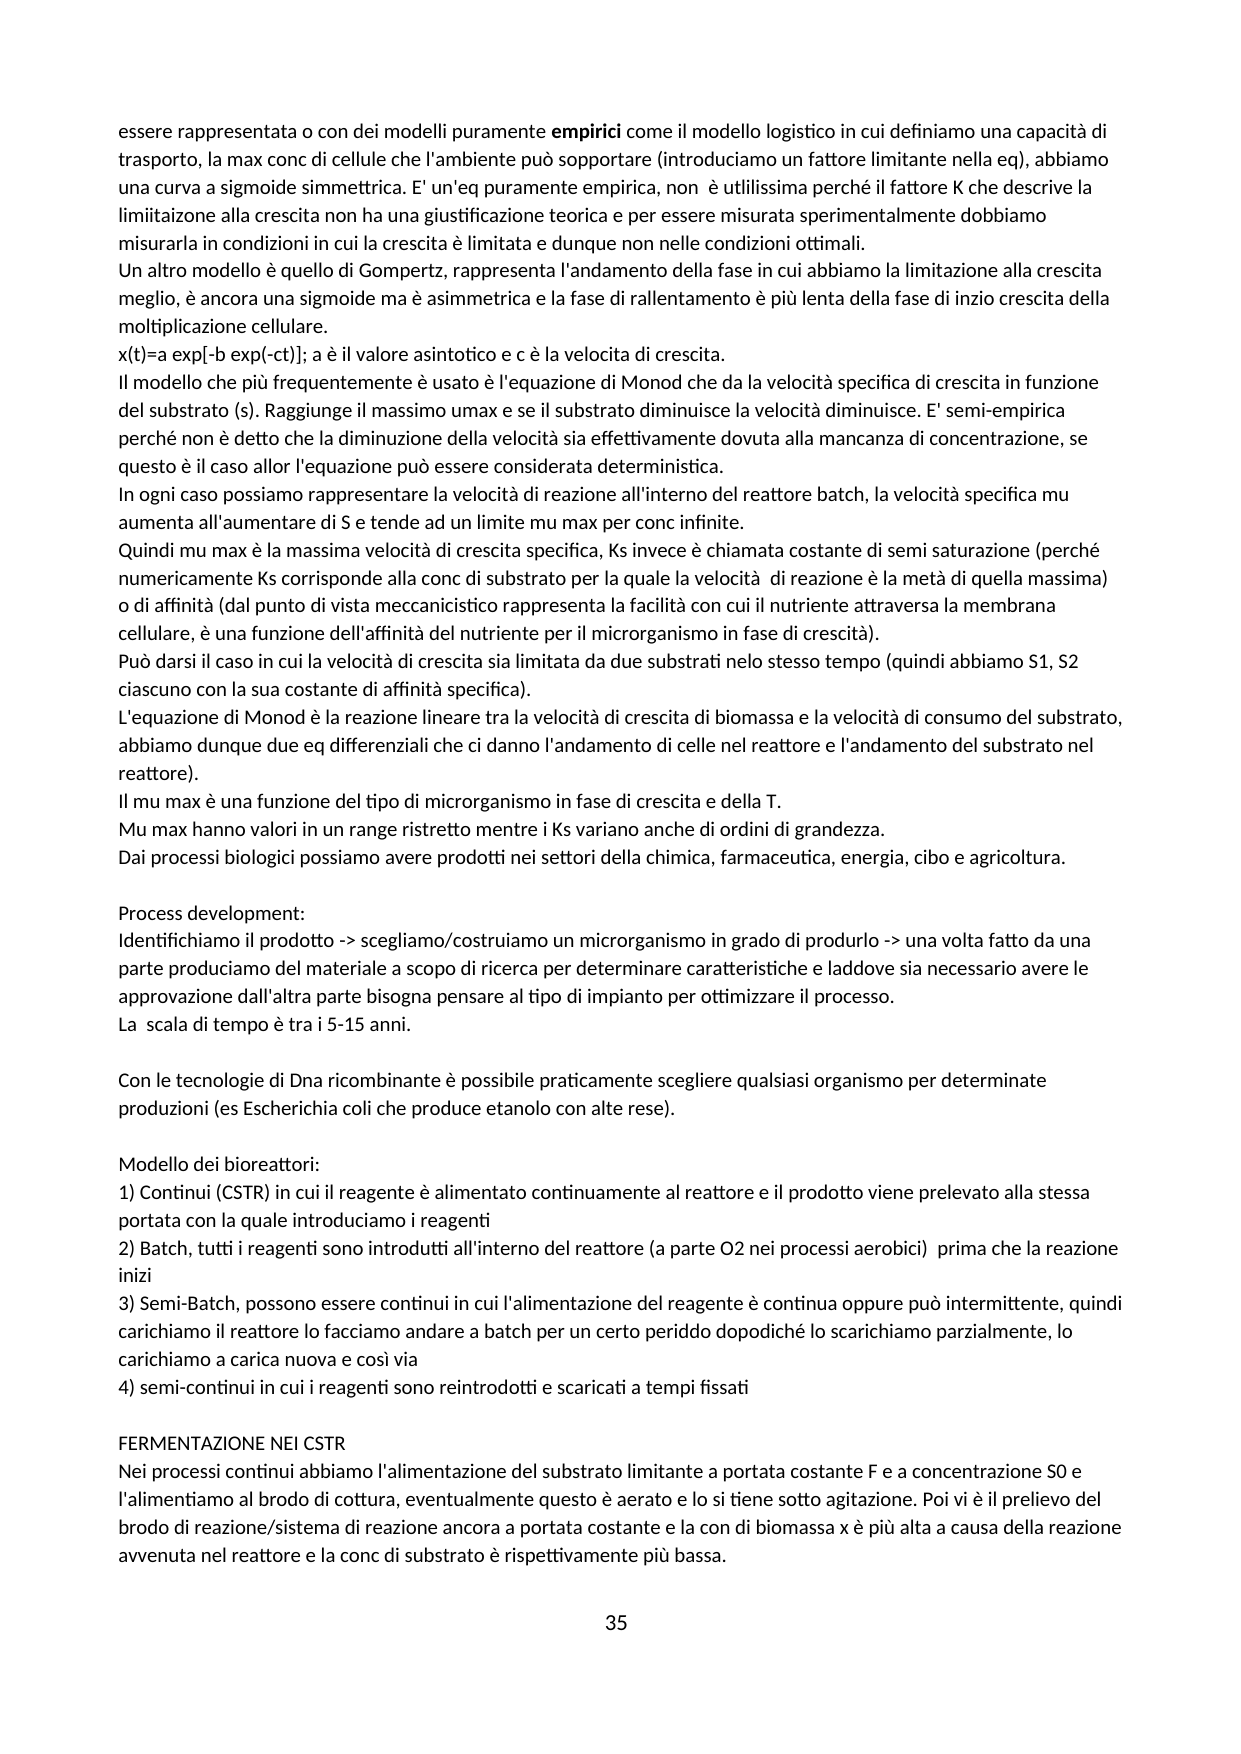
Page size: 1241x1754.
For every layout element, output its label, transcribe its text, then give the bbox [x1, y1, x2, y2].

text essere rappresentata o con dei modelli puramente empirici come il modello logistico in cui definiamo una capacità di trasporto, la max conc di cellule che l'ambiente può sopportare (introduciamo un fattore limitante nella eq), abbiamo una curva a sigmoide simmettrica. E' un'eq puramente empirica, non è utlilissima perché il fattore K che descrive la limiitaizone alla crescita non ha una giustificazione teorica e per essere misurata sperimentalmente dobbiamo misurarla in condizioni in cui la crescita è limitata e dunque non nelle condizioni ottimali. Un altro modello è quello di Gompertz, rappresenta l'andamento della fase in cui abbiamo la limitazione alla crescita meglio, è ancora una sigmoide ma è asimmetrica e la fase di rallentamento è più lenta della fase di inzio crescita della moltiplicazione cellulare. x(t)=a exp[-b exp(-ct)]; a è il valore asintotico e c è la velocita di crescita. Il modello che più frequentemente è usato è l'equazione di Monod che da la velocità specifica di crescita in funzione del substrato (s). Raggiunge il massimo umax e se il substrato diminuisce la velocità diminuisce. E' semi-empirica perché non è detto che la diminuzione della velocità sia effettivamente dovuta alla mancanza di concentrazione, se questo è il caso allor l'equazione può essere considerata deterministica. In ogni caso possiamo rappresentare la velocità di reazione all'interno del reattore batch, la velocità specifica mu aumenta all'aumentare di S e tende ad un limite mu max per conc infinite. Quindi mu max è la massima velocità di crescita specifica, Ks invece è chiamata costante di semi saturazione (perché numericamente Ks corrisponde alla conc di substrato per la quale la velocità di reazione è la metà di quella massima) o di affinità (dal punto di vista meccanicistico rappresenta la facilità con cui il nutriente attraversa la membrana cellulare, è una funzione dell'affinità del nutriente per il microrganismo in fase di crescità). Può darsi il caso in cui la velocità di crescita sia limitata da due substrati nelo stesso tempo (quindi abbiamo S1, S2 ciascuno con la sua costante di affinità specifica). L'equazione di Monod è la reazione lineare tra la velocità di crescita di biomassa e la velocità di consumo del substrato, abbiamo dunque due eq differenziali che ci danno l'andamento di celle nel reattore e l'andamento del substrato nel reattore). Il mu max è una funzione del tipo di microrganismo in fase di crescita e della T. Mu max hanno valori in un range ristretto mentre i Ks variano anche di ordini di grandezza. Dai processi biologici possiamo avere prodotti nei settori della chimica, farmaceutica, energia, cibo e agricoltura. Process development: Identifichiamo il prodotto -> scegliamo/costruiamo un microrganismo in grado di produrlo -> una volta fatto da una parte produciamo del materiale a scopo di ricerca per determinare caratteristiche e laddove sia necessario avere le approvazione dall'altra parte bisogna pensare al tipo di impianto per ottimizzare il processo. La scala di tempo è tra i 5-15 anni. Con le tecnologie di Dna ricombinante è possibile praticamente scegliere qualsiasi organismo per determinate produzioni (es Escherichia coli che produce etanolo con alte rese). Modello dei bioreattori: 1) Continui (CSTR) in cui il reagente è alimentato continuamente al reattore e il prodotto viene prelevato alla stessa portata con la quale introduciamo i reagenti [118, 118, 1124, 1232]
text 2) Batch, tutti i reagenti sono introdutti all'interno del reattore (a parte O2 nei processi aerobici) prima che la reazione inizi 3) Semi-Batch, possono essere continui in cui l'alimentazione del reagente è continua oppure può intermittente, quindi carichiamo il reattore lo facciamo andare a batch per un certo periddo dopodiché lo scarichiamo parzialmente, lo carichiamo a carica nuova e così via [118, 1235, 1124, 1372]
text 4) semi-continui in cui i reagenti sono reintrodotti e scaricati a tempi fissati FERMENTAZIONE NEI CSTR Nei processi continui abbiamo l'alimentazione del substrato limitante a portata costante F e a concentrazione S0 e l'alimentiamo al brodo di cottura, eventualmente questo è aerato e lo si tiene sotto agitazione. Poi vi è il prelievo del brodo di reazione/sistema di reazione ancora a portata costante e la con di biomassa x è più alta a causa della reazione avvenuta nel reattore e la conc di substrato è rispettivamente più bassa. [118, 1374, 1124, 1567]
